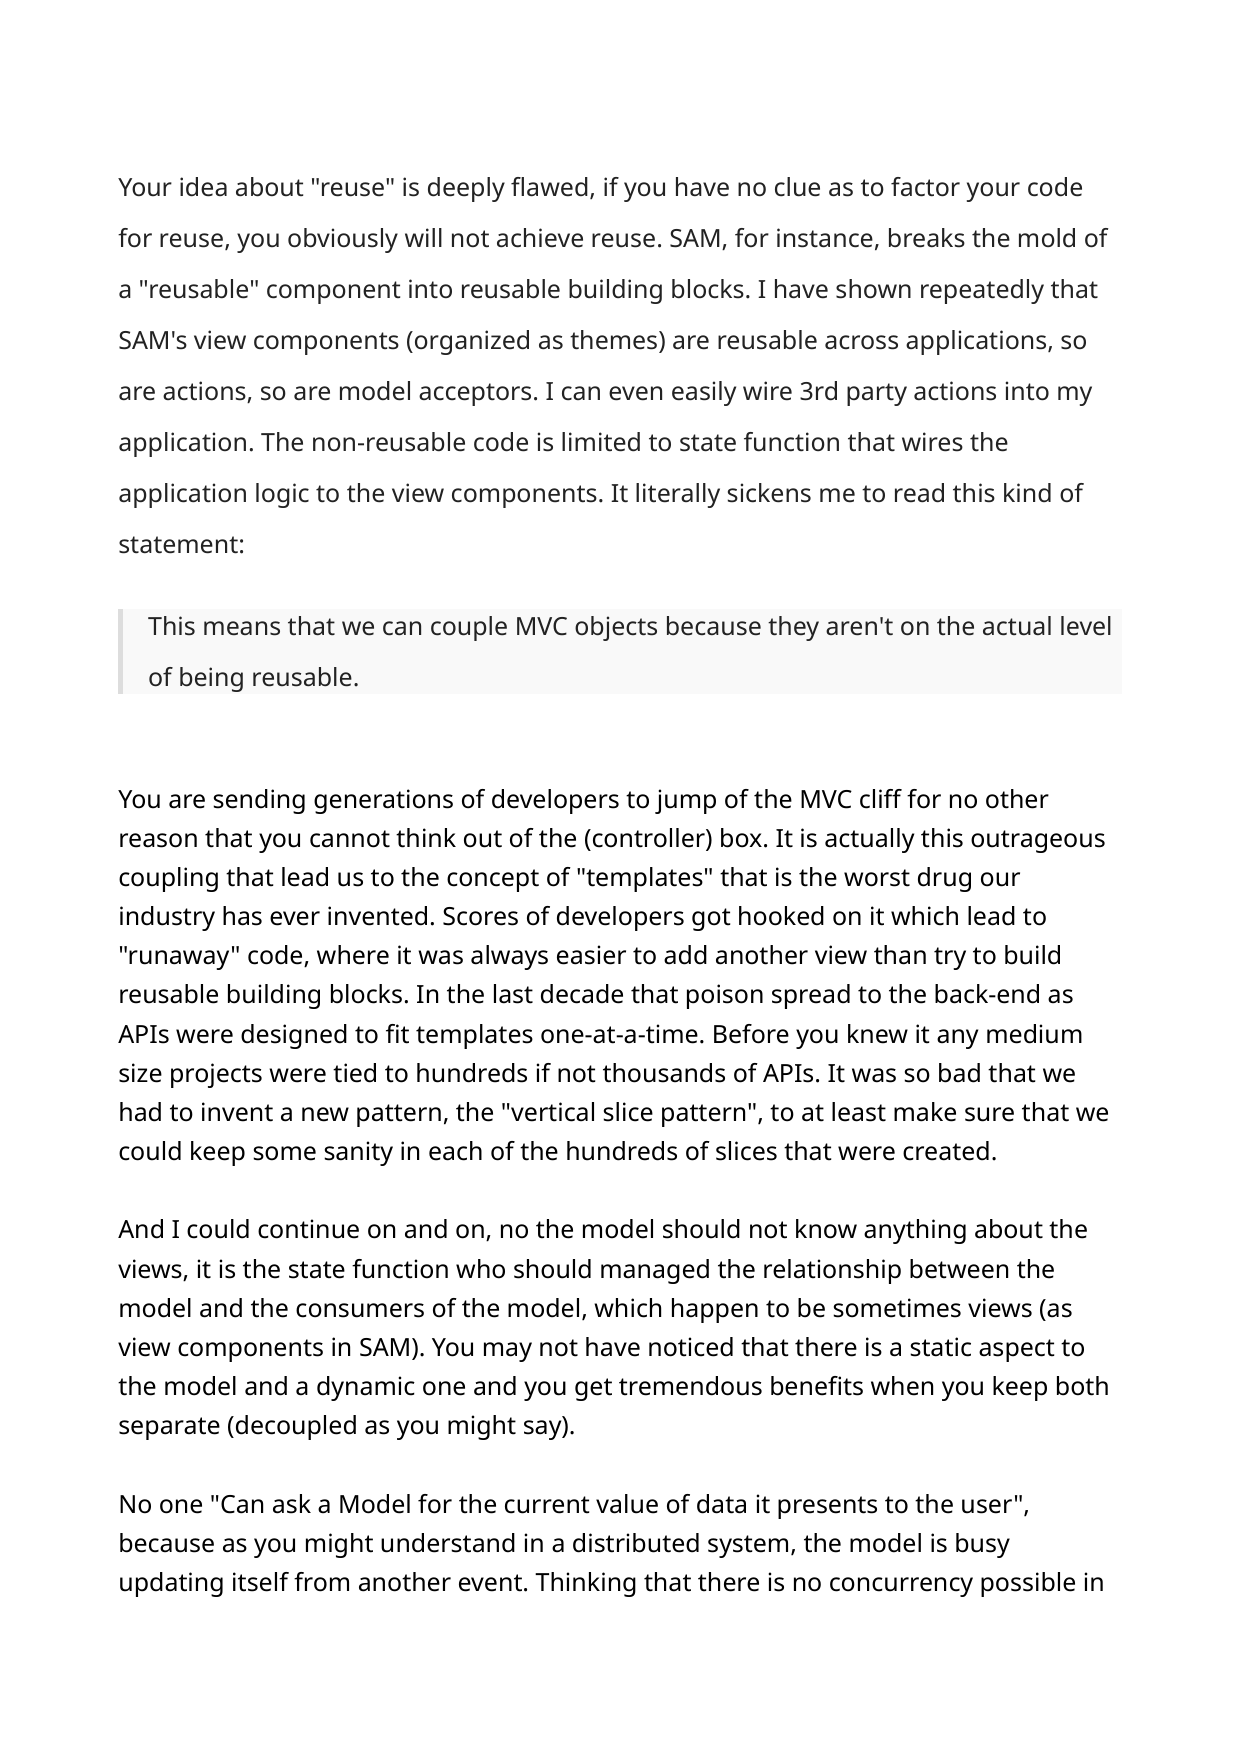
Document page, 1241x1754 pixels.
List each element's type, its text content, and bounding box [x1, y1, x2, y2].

list This means that we can couple MVC objects because they aren't on the actual level of being reusable. [123, 609, 1122, 694]
list You are sending generations of developers to jump of the MVC cliff for no other reason that you cannot think out of the (controller) box. It is actually this outrageous coupling that lead us to the concept of "templates" that is the worst drug our industry has ever invented. Scores of developers got hooked on it which lead to "runaway" code, where it was always easier to add another view than try to build reusable building blocks. In the last decade that poison spread to the back-end as APIs were designed to fit templates one-at-a-time. Before you knew it any medium size projects were tied to hundreds if not thousands of APIs. It was so bad that we had to invent a new pattern, the "vertical slice pattern", to at least make sure that we could keep some sanity in each of the hundreds of slices that were created. And I could continue on and on, no the model should not know anything about the views, it is the state function who should managed the relationship between the model and the consumers of the model, which happen to be sometimes views (as view components in SAM). You may not have noticed that there is a static aspect to the model and a dynamic one and you get tremendous benefits when you keep both separate (decoupled as you might say). No one "Can ask a Model for the current value of data it presents to the user", because as you might understand in a distributed system, the model is busy updating itself from another event. Thinking that there is no concurrency possible in [118, 742, 1122, 1599]
list Your idea about "reuse" is deeply flawed, if you have no clue as to factor your code for reuse, you obviously will not achieve reuse. SAM, for instance, breaks the mold of a "reusable" component into reusable building blocks. I have shown repeatedly that SAM's view components (organized as themes) are reusable across applications, so are actions, so are model acceptors. I can even easily wire 3rd party actions into my application. The non-reusable code is limited to state function that wires the application logic to the view components. It literally sickens me to read this kind of statement: [118, 118, 1122, 561]
